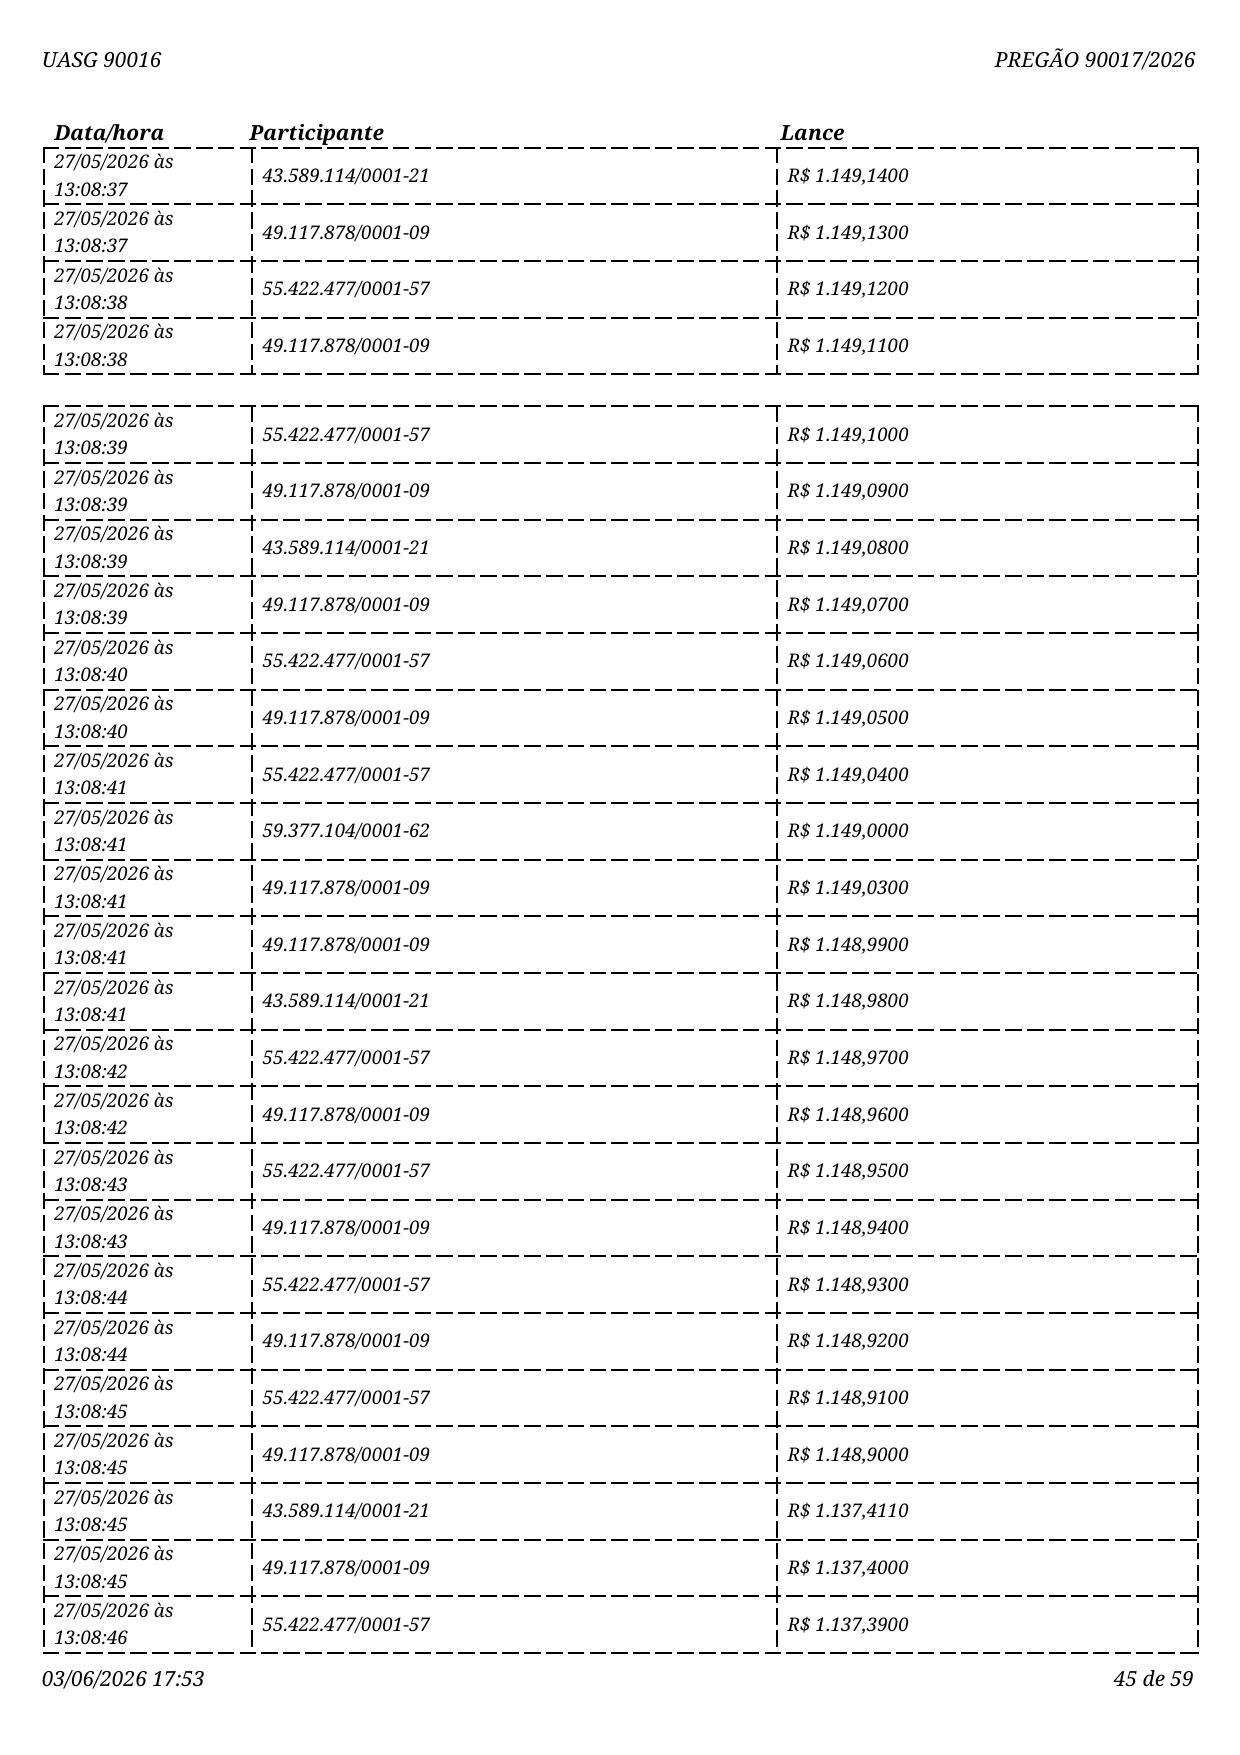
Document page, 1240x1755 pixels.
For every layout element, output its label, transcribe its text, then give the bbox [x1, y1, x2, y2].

table_cell 55.422.477/0001-57 [252, 745, 777, 802]
table_cell 27/05/2026 às 13:08:41 [44, 802, 252, 858]
table_cell 43.589.114/0001-21 [252, 1482, 777, 1538]
table_header R$ 1.149,1000 [777, 405, 1198, 462]
table_cell 27/05/2026 às 13:08:38 [44, 260, 252, 317]
table_cell 27/05/2026 às 13:08:43 [44, 1142, 252, 1198]
table_cell 49.117.878/0001-09 [252, 915, 777, 972]
table_cell 49.117.878/0001-09 [252, 1539, 777, 1595]
table_cell 27/05/2026 às 13:08:41 [44, 859, 252, 915]
table_cell 55.422.477/0001-57 [252, 1255, 777, 1312]
table_cell 27/05/2026 às 13:08:45 [44, 1369, 252, 1425]
table_cell 27/05/2026 às 13:08:40 [44, 632, 252, 688]
table_cell R$ 1.148,9400 [777, 1199, 1198, 1255]
table_cell 55.422.477/0001-57 [252, 1369, 777, 1425]
table_cell 27/05/2026 às 13:08:37 [44, 147, 252, 203]
table_cell 49.117.878/0001-09 [252, 689, 777, 745]
table_cell 27/05/2026 às 13:08:37 [44, 203, 252, 260]
table_cell R$ 1.149,0600 [777, 632, 1198, 688]
table_cell 59.377.104/0001-62 [252, 802, 777, 858]
table_cell R$ 1.148,9500 [777, 1142, 1198, 1198]
table_cell R$ 1.148,9200 [777, 1312, 1198, 1368]
table_cell R$ 1.149,0500 [777, 689, 1198, 745]
table_cell 27/05/2026 às 13:08:39 [44, 575, 252, 632]
table_header 27/05/2026 às 13:08:39 [44, 405, 252, 462]
table_cell 55.422.477/0001-57 [252, 1142, 777, 1198]
table_header 55.422.477/0001-57 [252, 405, 777, 462]
table_cell R$ 1.149,1200 [777, 260, 1198, 317]
table_cell R$ 1.148,9800 [777, 972, 1198, 1028]
table_cell R$ 1.148,9700 [777, 1029, 1198, 1085]
table_cell 27/05/2026 às 13:08:43 [44, 1199, 252, 1255]
table_cell 49.117.878/0001-09 [252, 462, 777, 518]
table_cell R$ 1.137,4110 [777, 1482, 1198, 1538]
table_cell 27/05/2026 às 13:08:45 [44, 1425, 252, 1482]
table_cell 49.117.878/0001-09 [252, 1312, 777, 1368]
table_cell 49.117.878/0001-09 [252, 1085, 777, 1142]
table_cell 27/05/2026 às 13:08:45 [44, 1539, 252, 1595]
table_cell 55.422.477/0001-57 [252, 1595, 777, 1652]
table_cell R$ 1.137,4000 [777, 1539, 1198, 1595]
table_cell 55.422.477/0001-57 [252, 632, 777, 688]
table_cell 27/05/2026 às 13:08:39 [44, 519, 252, 575]
table_cell 49.117.878/0001-09 [252, 203, 777, 260]
table_cell R$ 1.149,0700 [777, 575, 1198, 632]
table_cell 49.117.878/0001-09 [252, 1425, 777, 1482]
table_cell 55.422.477/0001-57 [252, 260, 777, 317]
table_cell 27/05/2026 às 13:08:44 [44, 1312, 252, 1368]
table_cell R$ 1.148,9900 [777, 915, 1198, 972]
table_cell 27/05/2026 às 13:08:38 [44, 317, 252, 373]
table_cell R$ 1.149,0900 [777, 462, 1198, 518]
table_cell R$ 1.149,1100 [777, 317, 1198, 373]
table_cell 49.117.878/0001-09 [252, 1199, 777, 1255]
table_cell 49.117.878/0001-09 [252, 575, 777, 632]
table_cell 27/05/2026 às 13:08:42 [44, 1029, 252, 1085]
table_cell R$ 1.149,0300 [777, 859, 1198, 915]
table_cell 49.117.878/0001-09 [252, 317, 777, 373]
table_cell 27/05/2026 às 13:08:46 [44, 1595, 252, 1652]
table_cell 55.422.477/0001-57 [252, 1029, 777, 1085]
table_cell R$ 1.149,1400 [777, 147, 1198, 203]
table_cell R$ 1.137,3900 [777, 1595, 1198, 1652]
table_cell 43.589.114/0001-21 [252, 147, 777, 203]
table_cell 43.589.114/0001-21 [252, 972, 777, 1028]
table_cell R$ 1.148,9000 [777, 1425, 1198, 1482]
table_cell 27/05/2026 às 13:08:44 [44, 1255, 252, 1312]
table_cell R$ 1.149,1300 [777, 203, 1198, 260]
table_cell R$ 1.149,0000 [777, 802, 1198, 858]
table_cell R$ 1.148,9600 [777, 1085, 1198, 1142]
table_cell 27/05/2026 às 13:08:42 [44, 1085, 252, 1142]
table_cell 27/05/2026 às 13:08:40 [44, 689, 252, 745]
table_cell 49.117.878/0001-09 [252, 859, 777, 915]
table_cell 27/05/2026 às 13:08:41 [44, 972, 252, 1028]
table_cell 27/05/2026 às 13:08:39 [44, 462, 252, 518]
table_cell 27/05/2026 às 13:08:41 [44, 915, 252, 972]
table_cell 27/05/2026 às 13:08:41 [44, 745, 252, 802]
table_cell 43.589.114/0001-21 [252, 519, 777, 575]
table_cell R$ 1.148,9300 [777, 1255, 1198, 1312]
table_cell R$ 1.149,0400 [777, 745, 1198, 802]
table_cell R$ 1.148,9100 [777, 1369, 1198, 1425]
table_cell 27/05/2026 às 13:08:45 [44, 1482, 252, 1538]
table_cell R$ 1.149,0800 [777, 519, 1198, 575]
